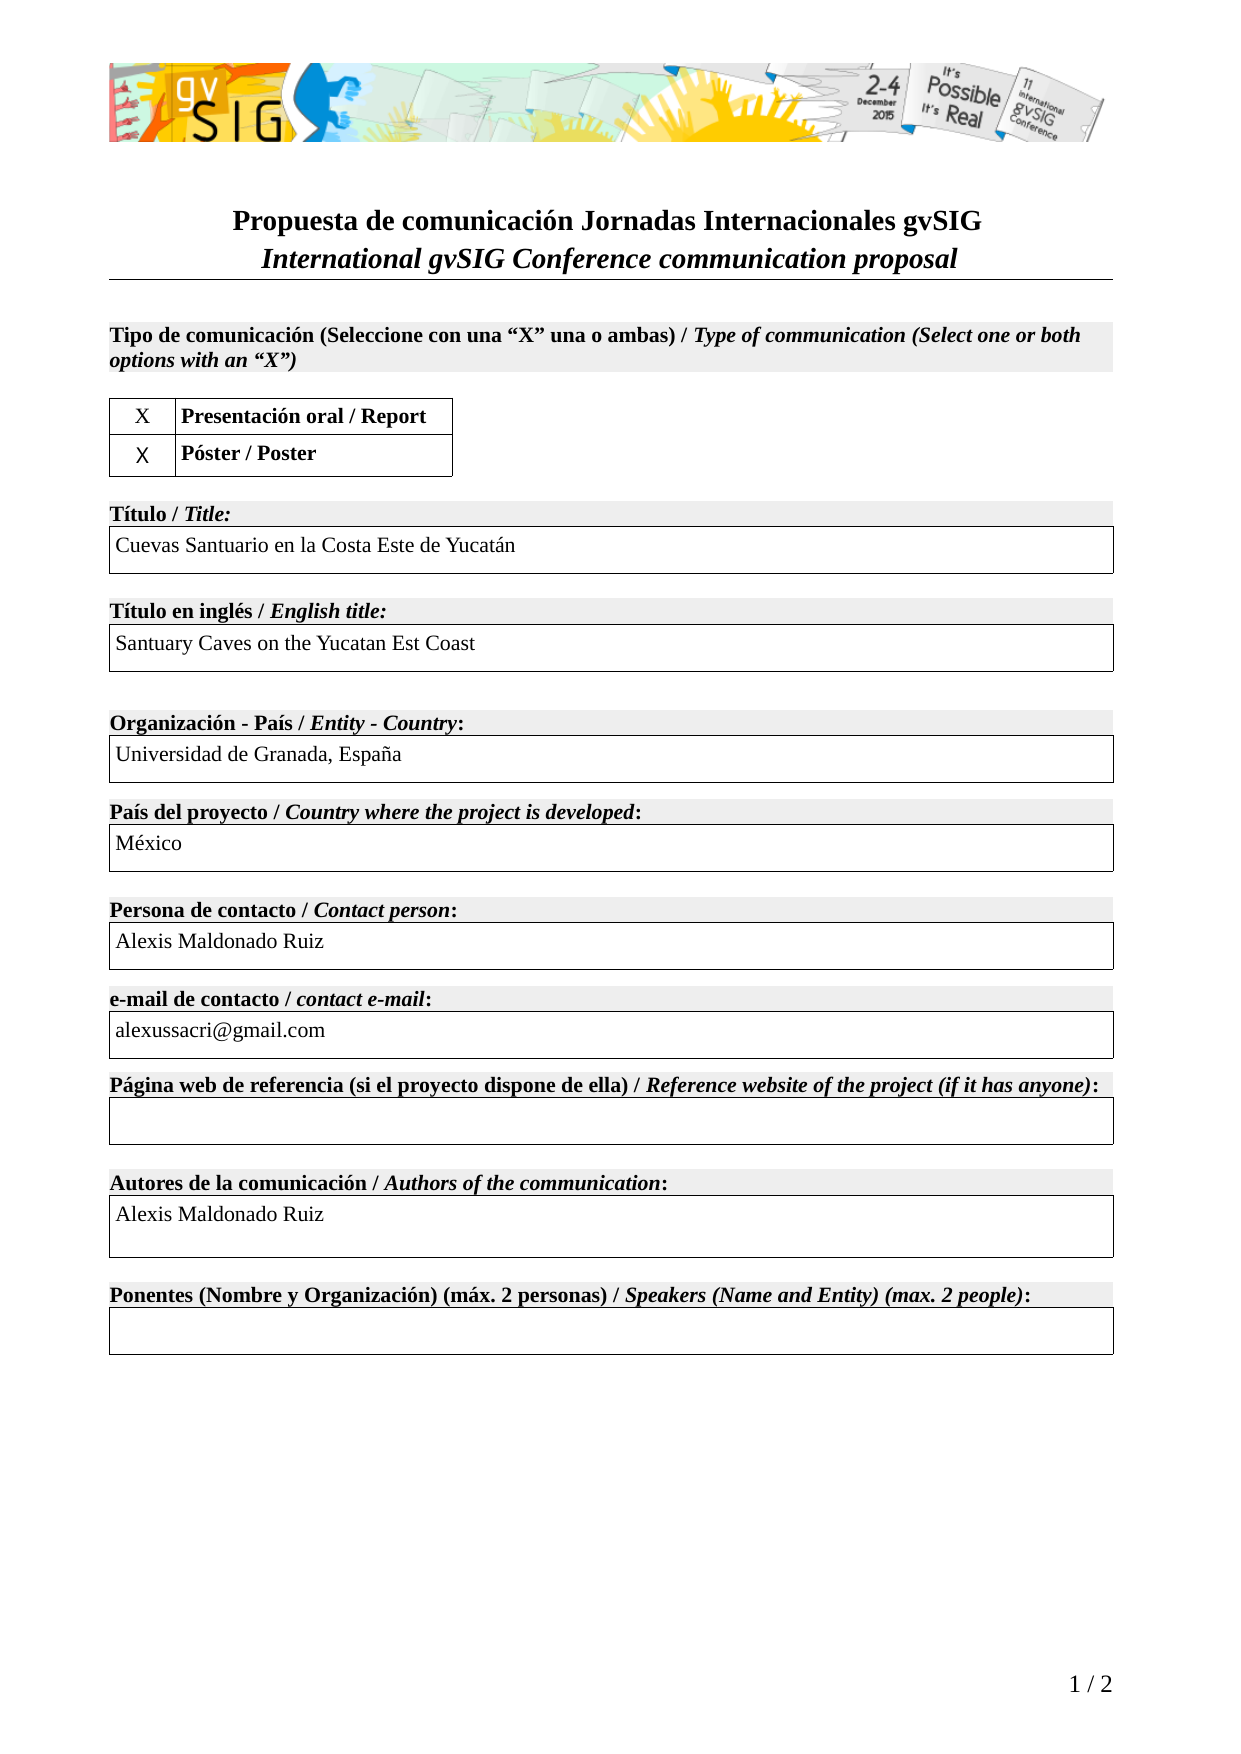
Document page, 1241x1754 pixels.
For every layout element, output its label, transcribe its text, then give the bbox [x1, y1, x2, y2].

text International gvSIG Conference communication proposal [109, 236, 1113, 279]
text Título / Title: [109, 501, 1113, 526]
picture [321, 63, 1113, 142]
text Ponentes (Nombre y Organización) (máx. 2 personas) / Speakers (Name and Entity) (max. 2 people): [109, 1282, 1113, 1307]
table_header Cuevas Santuario en la Costa Este de Yucatán [110, 527, 1113, 573]
table_header [110, 1098, 1113, 1144]
table_header alexussacri@gmail.com [110, 1012, 1113, 1058]
text Tipo de comunicación (Seleccione con una “X” una o ambas) / Type of communication (Select one or both options with an “X”) [109, 322, 1113, 372]
table_header Alexis Maldonado Ruiz [110, 923, 1113, 969]
table_header X [110, 399, 175, 434]
text Página web de referencia (si el proyecto dispone de ella) / Reference website of the project (if it has anyone): [109, 1072, 1113, 1097]
text Organización - País / Entity - Country: [109, 710, 1113, 735]
picture [109, 63, 319, 142]
text País del proyecto / Country where the project is developed: [109, 799, 1113, 824]
table_header Universidad de Granada, España [110, 736, 1113, 782]
table_cell Póster / Poster [176, 435, 452, 476]
table_header Alexis Maldonado Ruiz [110, 1196, 1113, 1257]
text e-mail de contacto / contact e-mail: [109, 986, 1113, 1011]
table_header [110, 1308, 1113, 1354]
text Título en inglés / English title: [109, 598, 1113, 624]
text Persona de contacto / Contact person: [109, 897, 1113, 922]
table_header México [110, 825, 1113, 871]
text Autores de la comunicación / Authors of the communication: [109, 1169, 1113, 1195]
table_cell X [110, 435, 175, 476]
table_header Santuary Caves on the Yucatan Est Coast [110, 625, 1113, 671]
table_header Presentación oral / Report [176, 399, 452, 434]
text Propuesta de comunicación Jornadas Internacionales gvSIG [109, 203, 1113, 236]
